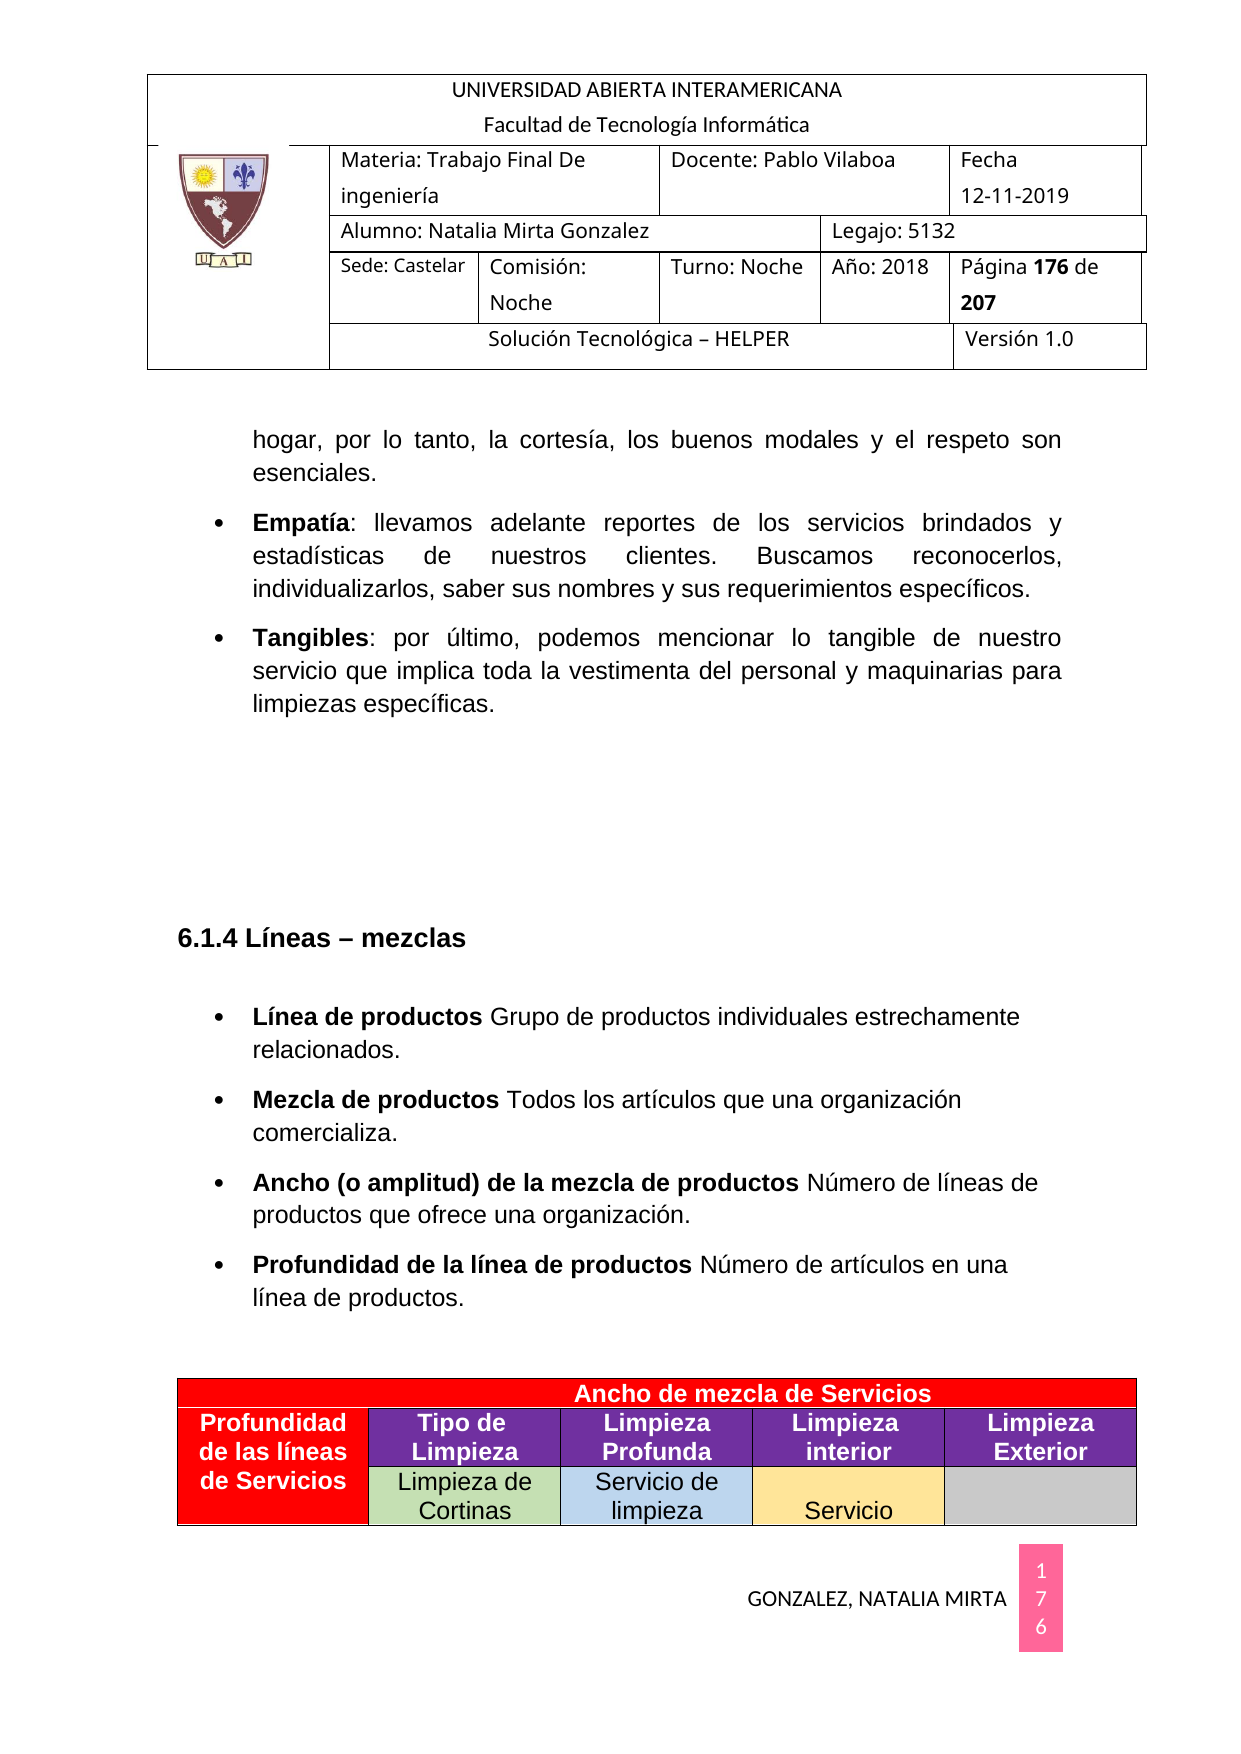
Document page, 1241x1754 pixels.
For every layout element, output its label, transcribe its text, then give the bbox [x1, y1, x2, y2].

table_cell Servicio [753, 1467, 944, 1524]
subtitle 6.1.4 Líneas – mezclas [177, 922, 1063, 953]
table_cell Tipo de Limpieza [369, 1409, 560, 1466]
table_header [178, 1379, 369, 1407]
list Mezcla de productos Todos los artículos que una organización comercializa. [215, 1085, 1063, 1147]
table_cell Limpieza interior [753, 1409, 944, 1466]
table_cell Limpieza Profunda [561, 1409, 752, 1466]
table_cell Servicio de limpieza [561, 1467, 752, 1524]
list Línea de productos Grupo de productos individuales estrechamente relacionados. [215, 1002, 1063, 1064]
list Empatía: llevamos adelante reportes de los servicios brindados y estadísticas de nuestros clientes. Buscamos reconocerlos, individualizarlos, saber sus nombres y sus requerimientos específicos. [215, 508, 1063, 602]
table_cell Limpieza de Cortinas [369, 1467, 560, 1524]
table_cell [945, 1467, 1136, 1524]
list Profundidad de la línea de productos Número de artículos en una línea de productos. [215, 1250, 1063, 1312]
list Tangibles: por último, podemos mencionar lo tangible de nuestro servicio que implica toda la vestimenta del personal y maquinarias para limpiezas específicas. [215, 623, 1063, 718]
table_cell Profundidad de las líneas de Servicios [178, 1408, 368, 1524]
list Ancho (o amplitud) de la mezcla de productos Número de líneas de productos que ofrece una organización. [215, 1167, 1063, 1229]
table_cell Limpieza Exterior [945, 1409, 1136, 1466]
list hogar, por lo tanto, la cortesía, los buenos modales y el respeto son esenciales. [215, 425, 1063, 487]
table_header Ancho de mezcla de Servicios [369, 1379, 1136, 1407]
